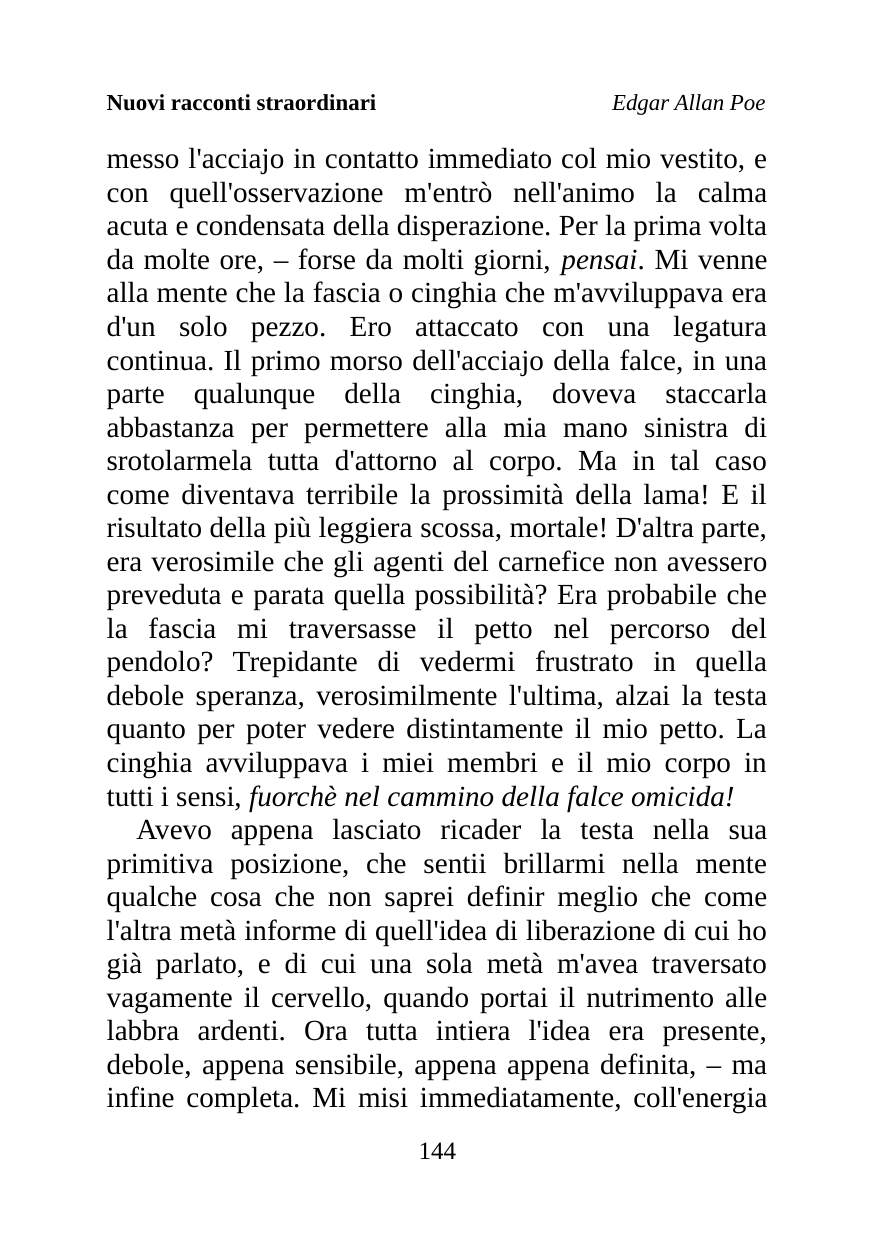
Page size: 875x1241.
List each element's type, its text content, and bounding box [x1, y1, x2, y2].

text messo l'acciajo in contatto immediato col mio vestito, e con quell'osservazione m'entrò nell'animo la calma acuta e condensata della disperazione. Per la prima volta da molte ore, – forse da molti giorni, pensai. Mi venne alla mente che la fascia o cinghia che m'avviluppava era d'un solo pezzo. Ero attaccato con una legatura continua. Il primo morso dell'acciajo della falce, in una parte qualunque della cinghia, doveva staccarla abbastanza per permettere alla mia mano sinistra di srotolarmela tutta d'attorno al corpo. Ma in tal caso come diventava terribile la prossimità della lama! E il risultato della più leggiera scossa, mortale! D'altra parte, era verosimile che gli agenti del carnefice non avessero preveduta e parata quella possibilità? Era probabile che la fascia mi traversasse il petto nel percorso del pendolo? Trepidante di vedermi frustrato in quella debole speranza, verosimilmente l'ultima, alzai la testa quanto per poter vedere distintamente il mio petto. La cinghia avviluppava i miei membri e il mio corpo in tutti i sensi, fuorchè nel cammino della falce omicida! [106, 141, 768, 812]
text Avevo appena lasciato ricader la testa nella sua primitiva posizione, che sentii brillarmi nella mente qualche cosa che non saprei definir meglio che come l'altra metà informe di quell'idea di liberazione di cui ho già parlato, e di cui una sola metà m'avea traversato vagamente il cervello, quando portai il nutrimento alle labbra ardenti. Ora tutta intiera l'idea era presente, debole, appena sensibile, appena appena definita, – ma infine completa. Mi misi immediatamente, coll'energia [106, 812, 768, 1114]
